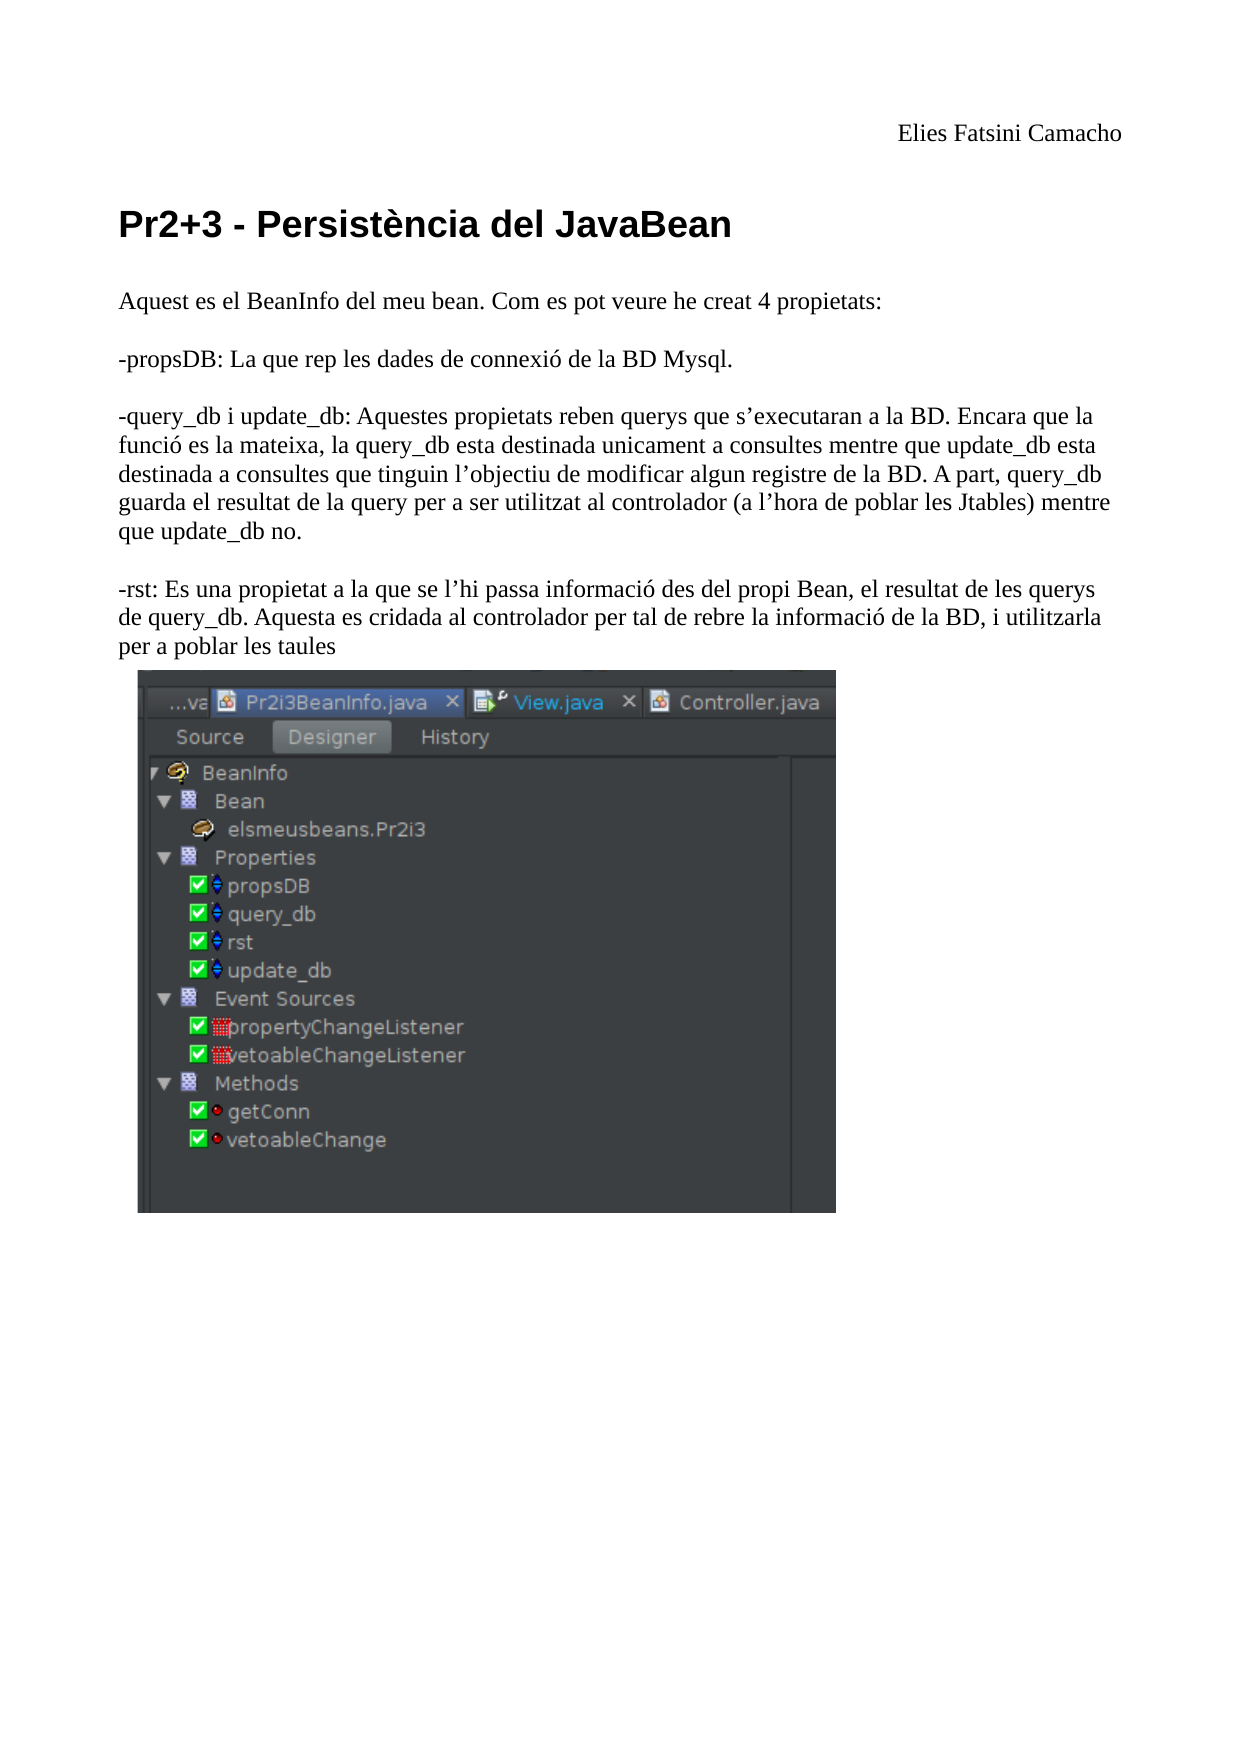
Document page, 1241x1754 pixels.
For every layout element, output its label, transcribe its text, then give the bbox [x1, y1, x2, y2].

subtitle Pr2+3 - Persistència del JavaBean [118, 201, 1122, 245]
text -query_db i update_db: Aquestes propietats reben querys que s’executaran a la BD. Encara que la funció es la mateixa, la query_db esta destinada unicament a consultes mentre que update_db esta destinada a consultes que tinguin l’objectiu de modificar algun registre de la BD. A part, query_db guarda el resultat de la query per a ser utilitzat al controlador (a l’hora de poblar les Jtables) mentre que update_db no. [118, 401, 1122, 545]
picture [137, 670, 836, 1213]
text -rst: Es una propietat a la que se l’hi passa informació des del propi Bean, el resultat de les querys de query_db. Aquesta es cridada al controlador per tal de rebre la informació de la BD, i utilitzarla per a poblar les taules [118, 574, 1122, 660]
text Aquest es el BeanInfo del meu bean. Com es pot veure he creat 4 propietats: [118, 286, 1122, 315]
text -propsDB: La que rep les dades de connexió de la BD Mysql. [118, 344, 1122, 372]
